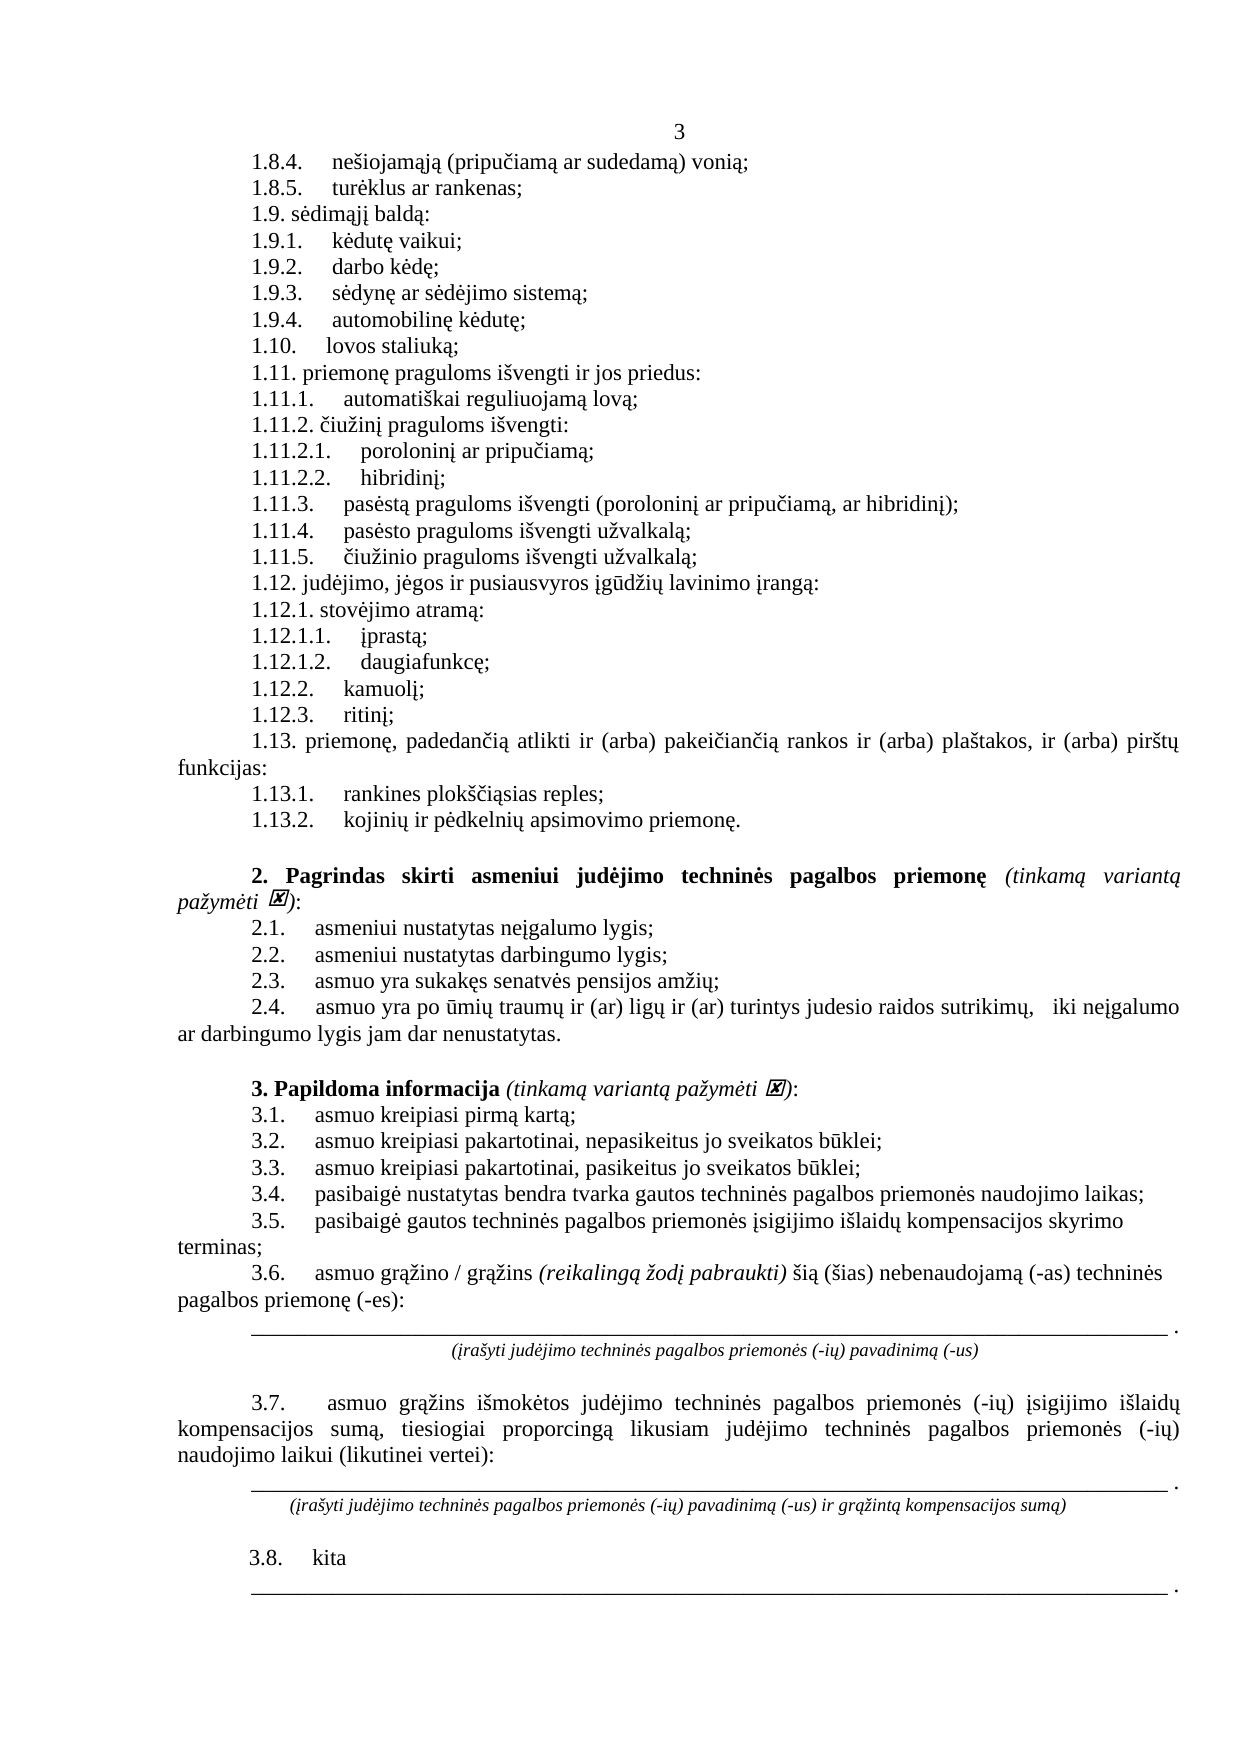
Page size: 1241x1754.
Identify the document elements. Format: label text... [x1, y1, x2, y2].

text 1.9.4.  automobilinę kėdutę; [177, 306, 1181, 332]
text 1.12.3.  ritinį; [177, 701, 1181, 727]
text 2.1.  asmeniui nustatytas neįgalumo lygis; [177, 914, 1181, 941]
text 1.13.1.  rankines plokščiąsias reples; [177, 780, 1181, 807]
text ________________________________________________________________________________ . [177, 1468, 1181, 1494]
text ________________________________________________________________________________ . [177, 1312, 1181, 1338]
text 1.9.2.  darbo kėdę; [177, 253, 1181, 279]
text (įrašyti judėjimo techninės pagalbos priemonės (-ių) pavadinimą (-us) ir grąžintą kompensacijos sumą) [177, 1494, 1181, 1516]
text (įrašyti judėjimo techninės pagalbos priemonės (-ių) pavadinimą (-us) [177, 1338, 1181, 1360]
text 1.11.1.  automatiškai reguliuojamą lovą; [177, 385, 1181, 411]
text 3.4.  pasibaigė nustatytas bendra tvarka gautos techninės pagalbos priemonės naudojimo laikas; [177, 1180, 1181, 1207]
text 2.4.  asmuo yra po ūmių traumų ir (ar) ligų ir (ar) turintys judesio raidos sutrikimų, iki neįgalumo ar darbingumo lygis jam dar nenustatytas. [177, 993, 1181, 1046]
text 1.13. priemonę, padedančią atlikti ir (arba) pakeičiančią rankos ir (arba) plaštakos, ir (arba) pirštų funkcijas: [177, 727, 1181, 780]
text 1.12.2.  kamuolį; [177, 675, 1181, 701]
text 3.8.  kita [177, 1544, 1181, 1571]
text 3.7.  asmuo grąžins išmokėtos judėjimo techninės pagalbos priemonės (-ių) įsigijimo išlaidų kompensacijos sumą, tiesiogiai proporcingą likusiam judėjimo techninės pagalbos priemonės (-ių) naudojimo laikui (likutinei vertei): [177, 1389, 1181, 1468]
text 1.12.1.2.  daugiafunkcę; [177, 648, 1181, 675]
text 3.6.  asmuo grąžino / grąžins (reikalingą žodį pabraukti) šią (šias) nebenaudojamą (-as) techninės pagalbos priemonę (-es): [177, 1259, 1181, 1312]
text 2. Pagrindas skirti asmeniui judėjimo techninės pagalbos priemonę (tinkamą variantą pažymėti ): [177, 862, 1181, 914]
text 2.3.  asmuo yra sukakęs senatvės pensijos amžių; [177, 967, 1181, 993]
text 3.3.  asmuo kreipiasi pakartotinai, pasikeitus jo sveikatos būklei; [177, 1154, 1181, 1180]
text 1.12.1.1.  įprastą; [177, 622, 1181, 648]
text 1.8.5.  turėklus ar rankenas; [177, 174, 1181, 200]
text 1.11.2.1.  poroloninį ar pripučiamą; [177, 438, 1181, 464]
text 1.9. sėdimąjį baldą: [177, 200, 1181, 227]
text 1.9.1.  kėdutę vaikui; [177, 227, 1181, 253]
text 1.11.2. čiužinį praguloms išvengti: [177, 411, 1181, 438]
text 2.2.  asmeniui nustatytas darbingumo lygis; [177, 941, 1181, 967]
text 1.11.2.2.  hibridinį; [177, 464, 1181, 490]
text 1.10.  lovos staliuką; [177, 332, 1181, 358]
text 1.11.3.  pasėstą praguloms išvengti (poroloninį ar pripučiamą, ar hibridinį); [177, 490, 1181, 517]
text 3.5.  pasibaigė gautos techninės pagalbos priemonės įsigijimo išlaidų kompensacijos skyrimo terminas; [177, 1207, 1181, 1259]
text 1.9.3.  sėdynę ar sėdėjimo sistemą; [177, 279, 1181, 306]
text ________________________________________________________________________________ . [177, 1571, 1181, 1597]
text 1.13.2.  kojinių ir pėdkelnių apsimovimo priemonę. [177, 807, 1181, 833]
text 3.1.  asmuo kreipiasi pirmą kartą; [177, 1101, 1181, 1128]
text 1.11. priemonę praguloms išvengti ir jos priedus: [177, 358, 1181, 385]
text 1.11.4.  pasėsto praguloms išvengti užvalkalą; [177, 517, 1181, 543]
text 1.8.4.  nešiojamąją (pripučiamą ar sudedamą) vonią; [177, 148, 1181, 174]
text 1.12.1. stovėjimo atramą: [177, 596, 1181, 622]
text 1.12. judėjimo, jėgos ir pusiausvyros įgūdžių lavinimo įrangą: [177, 569, 1181, 596]
text 3. Papildoma informacija (tinkamą variantą pažymėti ): [177, 1075, 1181, 1101]
text 1.11.5.  čiužinio praguloms išvengti užvalkalą; [177, 543, 1181, 569]
text 3.2.  asmuo kreipiasi pakartotinai, nepasikeitus jo sveikatos būklei; [177, 1128, 1181, 1154]
